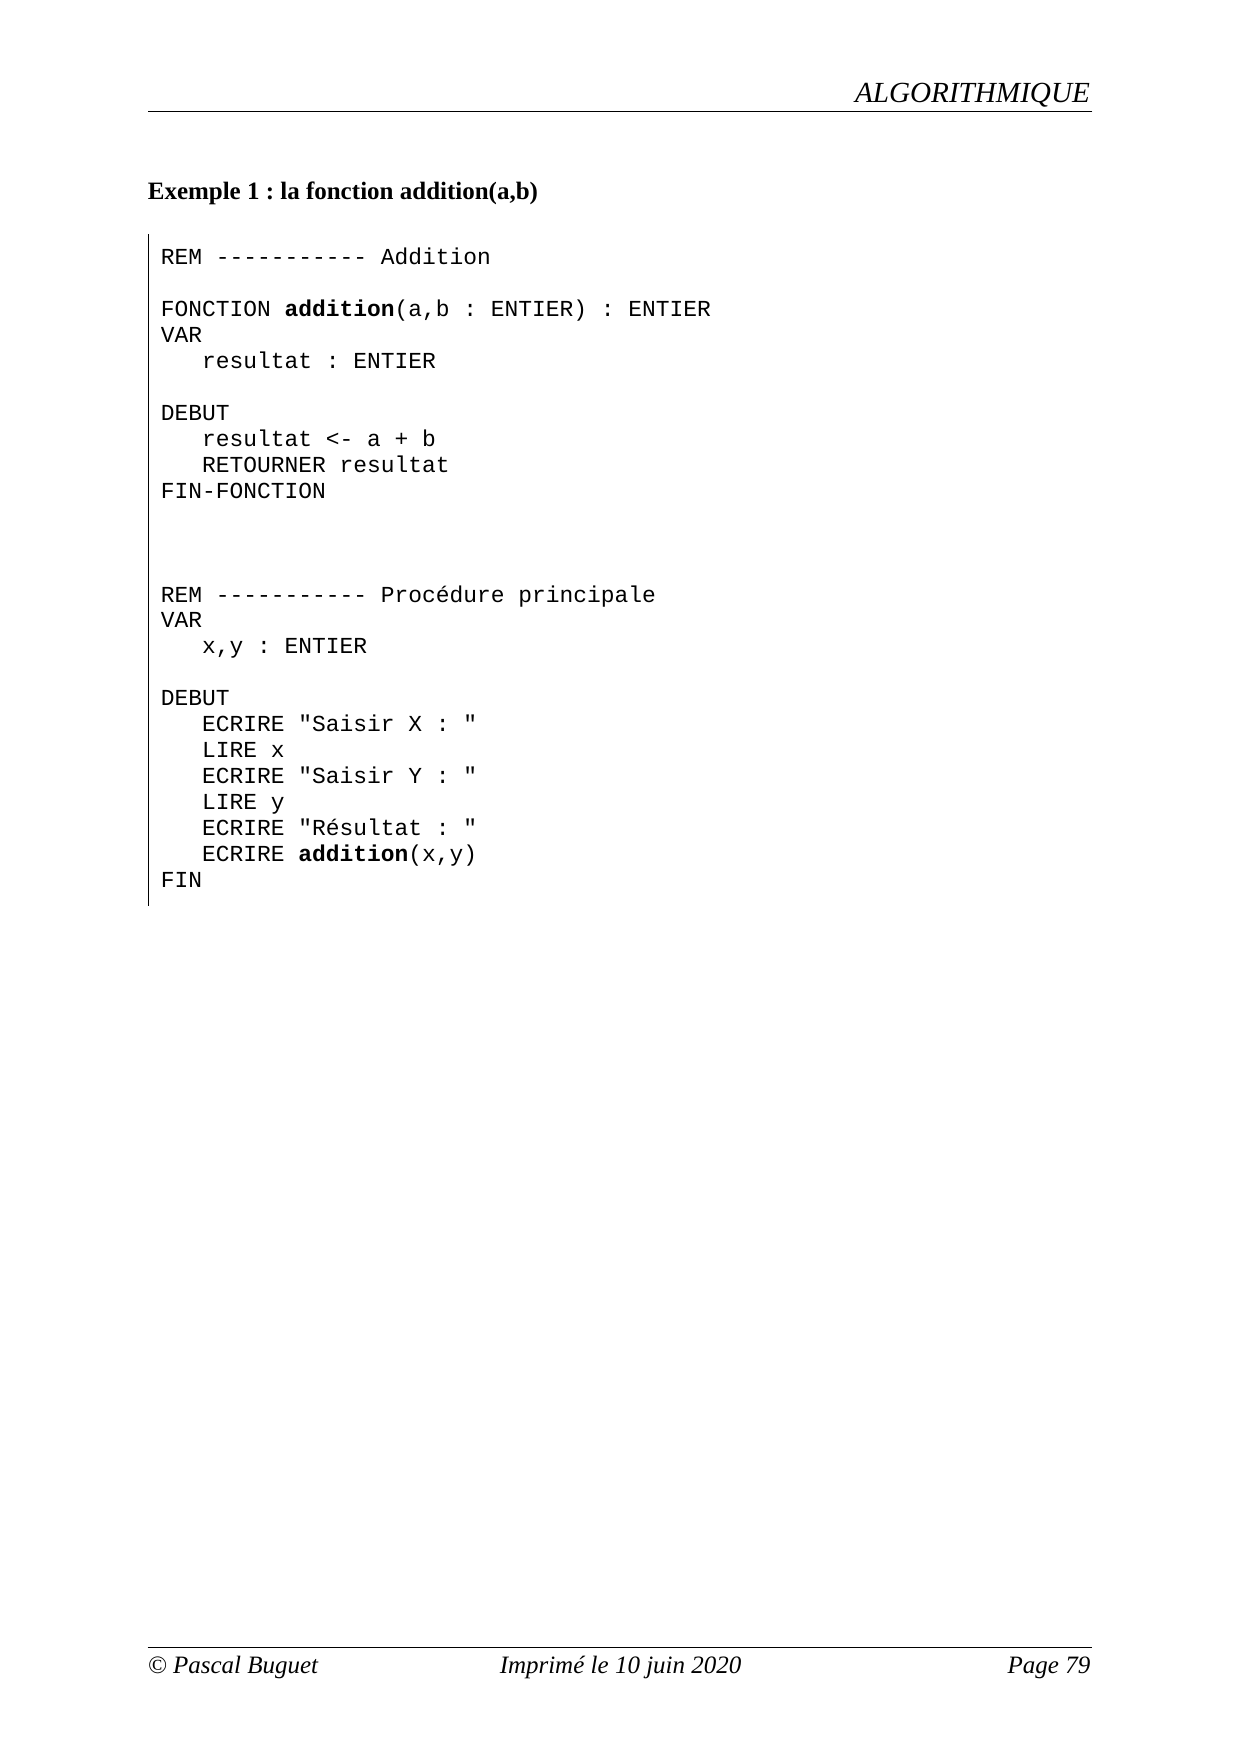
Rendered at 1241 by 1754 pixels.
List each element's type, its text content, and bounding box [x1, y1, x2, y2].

text REM ----------- Addition [149, 234, 1092, 272]
text DEBUT [149, 687, 1092, 713]
text RETOURNER resultat [149, 453, 1092, 479]
text DEBUT [149, 401, 1092, 427]
text FIN [149, 868, 1092, 906]
text resultat : ENTIER [149, 349, 1092, 375]
text x,y : ENTIER [149, 635, 1092, 661]
text LIRE y [149, 790, 1092, 816]
text FIN-FONCTION [149, 479, 1092, 505]
text ECRIRE "Saisir X : " [149, 713, 1092, 738]
text ECRIRE addition(x,y) [149, 842, 1092, 868]
text VAR [149, 323, 1092, 349]
text ECRIRE "Résultat : " [149, 816, 1092, 842]
text VAR [149, 609, 1092, 635]
text Exemple 1 : la fonction addition(a,b) [148, 176, 1092, 205]
text FONCTION addition(a,b : ENTIER) : ENTIER [149, 298, 1092, 323]
text resultat <- a + b [149, 427, 1092, 453]
text REM ----------- Procédure principale [149, 583, 1092, 609]
text ECRIRE "Saisir Y : " [149, 764, 1092, 790]
text LIRE x [149, 738, 1092, 764]
